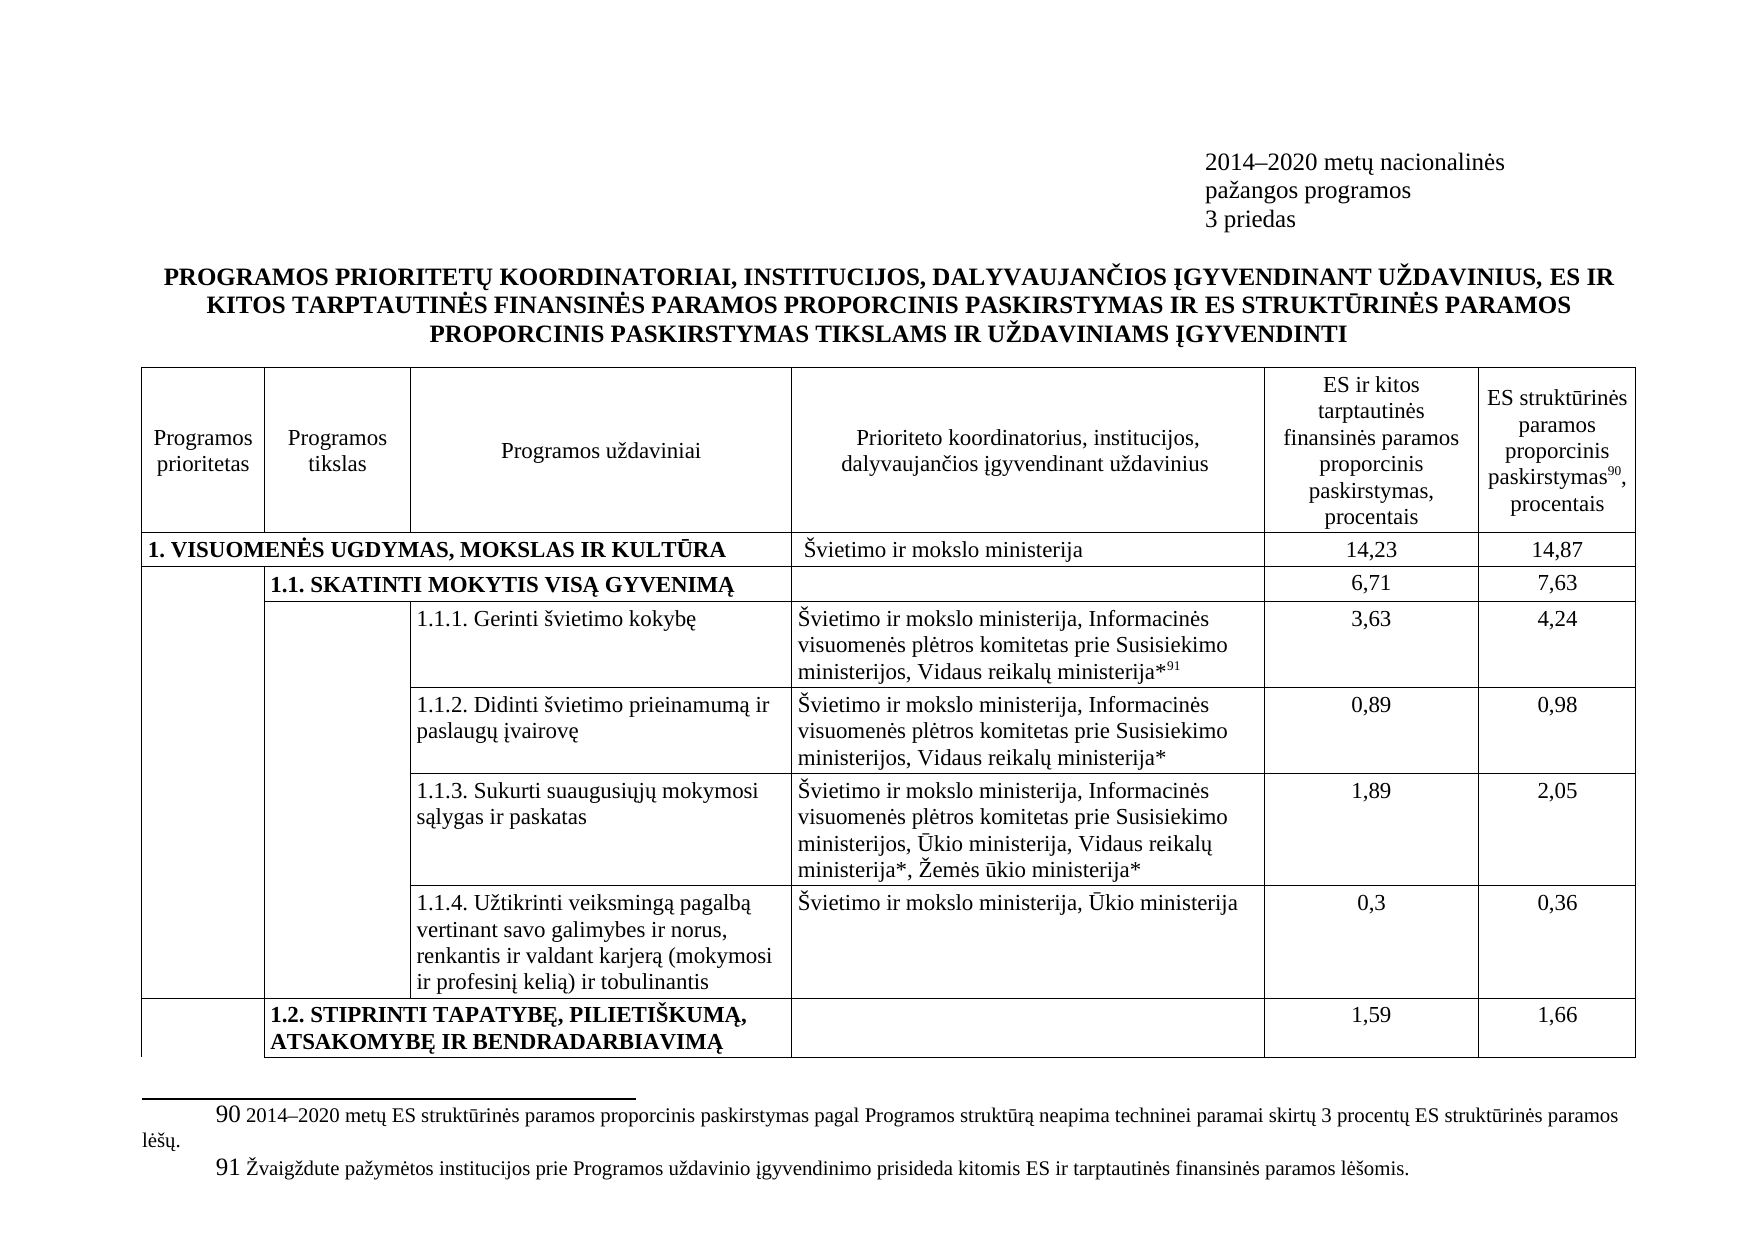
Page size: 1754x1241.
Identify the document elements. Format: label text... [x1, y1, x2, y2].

table_cell 1.1. SKATINTI MOKYTIS VISĄ GYVENIMĄ [265, 567, 791, 601]
table_cell 0,36 [1479, 886, 1635, 998]
table_cell 0,98 [1479, 688, 1635, 773]
table_cell [265, 773, 410, 885]
table_cell 1.1.4. Užtikrinti veiksmingą pagalbą vertinant savo galimybes ir norus, renkantis ir valdant karjerą (mokymosi ir profesinį kelią) ir tobulinantis [411, 886, 791, 998]
table_cell 1,66 [1479, 999, 1635, 1057]
table_cell Švietimo ir mokslo ministerija [792, 533, 1264, 566]
table_cell 1. VISUOMENĖS UGDYMAS, MOKSLAS IR KULTŪRA [142, 533, 791, 566]
table_cell [265, 687, 410, 773]
table_cell [142, 885, 264, 998]
table_cell 0,3 [1265, 886, 1478, 998]
table_cell [792, 567, 1264, 601]
table_cell 7,63 [1479, 567, 1635, 601]
table_header Prioriteto koordinatorius, institucijos, dalyvaujančios įgyvendinant uždavinius [792, 368, 1264, 532]
table_cell [265, 602, 410, 687]
table_cell 1.2. STIPRINTI TAPATYBĘ, PILIETIŠKUMĄ, ATSAKOMYBĘ IR BENDRADARBIAVIMĄ [265, 999, 791, 1057]
table_cell [265, 885, 410, 998]
table_cell [142, 567, 264, 601]
table_header Programos prioritetas [142, 368, 264, 532]
table_header ES struktūrinės paramos proporcinis paskirstymas, procentais [1479, 368, 1635, 532]
table_cell [792, 999, 1264, 1057]
table_cell 1.1.2. Didinti švietimo prieinamumą ir paslaugų įvairovę [411, 688, 791, 773]
table_cell 0,89 [1265, 688, 1478, 773]
table_cell Švietimo ir mokslo ministerija, Informacinės visuomenės plėtros komitetas prie Susisiekimo ministerijos, Ūkio ministerija, Vidaus reikalų ministerija*, Žemės ūkio ministerija* [792, 774, 1264, 885]
table_cell 4,24 [1479, 602, 1635, 687]
table_cell 14,87 [1479, 533, 1635, 566]
table_cell [142, 687, 264, 773]
text 2014–2020 metų nacionalinės pažangos programos 3 priedas [1205, 147, 1636, 233]
table_cell [142, 999, 264, 1057]
table_header Programos uždaviniai [411, 368, 791, 532]
table_cell [142, 601, 264, 687]
table_header Programos tikslas [265, 368, 410, 532]
text programos prioritetų koordinatoriai, institucijos, dalyvaujančios įgyvendinant uždavinius, ES ir kitos tarptautinės finansinės paramos proporcinis paskirstymas ir ES struktūrinės paramos proporcinis paskirstymas tikslams ir uždaviniams įgyvendinti [142, 262, 1636, 348]
table_cell [142, 773, 264, 885]
table_cell 6,71 [1265, 567, 1478, 601]
table_cell Švietimo ir mokslo ministerija, Ūkio ministerija [792, 886, 1264, 998]
table_cell 1.1.3. Sukurti suaugusiųjų mokymosi sąlygas ir paskatas [411, 774, 791, 885]
table_cell 1,59 [1265, 999, 1478, 1057]
table_cell 3,63 [1265, 602, 1478, 687]
table_cell 1.1.1. Gerinti švietimo kokybę [411, 602, 791, 687]
table_cell 2,05 [1479, 774, 1635, 885]
table_cell Švietimo ir mokslo ministerija, Informacinės visuomenės plėtros komitetas prie Susisiekimo ministerijos, Vidaus reikalų ministerija* [792, 688, 1264, 773]
table_header ES ir kitos tarptautinės finansinės paramos proporcinis paskirstymas, procentais [1265, 368, 1478, 532]
table_cell 14,23 [1265, 533, 1478, 566]
table_cell 1,89 [1265, 774, 1478, 885]
table_cell Švietimo ir mokslo ministerija, Informacinės visuomenės plėtros komitetas prie Susisiekimo ministerijos, Vidaus reikalų ministerija* [792, 602, 1264, 687]
